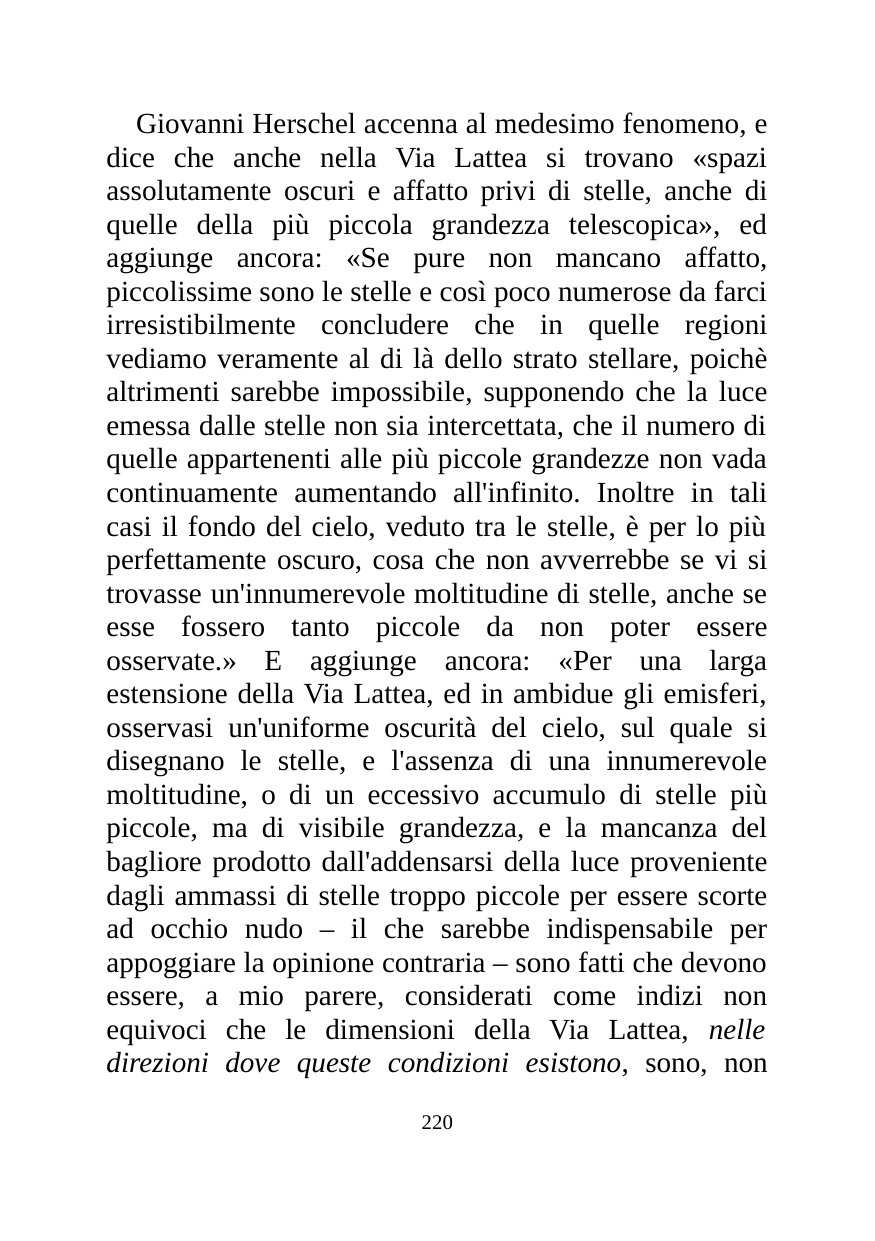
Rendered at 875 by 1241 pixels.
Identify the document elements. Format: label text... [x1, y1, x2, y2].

text Giovanni Herschel accenna al medesimo fenomeno, e dice che anche nella Via Lattea si trovano «spazi assolutamente oscuri e affatto privi di stelle, anche di quelle della più piccola grandezza telescopica», ed aggiunge ancora: «Se pure non mancano affatto, piccolissime sono le stelle e così poco numerose da farci irresistibilmente concludere che in quelle regioni vediamo veramente al di là dello strato stellare, poichè altrimenti sarebbe impossibile, supponendo che la luce emessa dalle stelle non sia intercettata, che il numero di quelle appartenenti alle più piccole grandezze non vada continuamente aumentando all'infinito. Inoltre in tali casi il fondo del cielo, veduto tra le stelle, è per lo più perfettamente oscuro, cosa che non avverrebbe se vi si trovasse un'innumerevole moltitudine di stelle, anche se esse fossero tanto piccole da non poter essere osservate.» E aggiunge ancora: «Per una larga estensione della Via Lattea, ed in ambidue gli emisferi, osservasi un'uniforme oscurità del cielo, sul quale si disegnano le stelle, e l'assenza di una innumerevole moltitudine, o di un eccessivo accumulo di stelle più piccole, ma di visibile grandezza, e la mancanza del bagliore prodotto dall'addensarsi della luce proveniente dagli ammassi di stelle troppo piccole per essere scorte ad occhio nudo – il che sarebbe indispensabile per appoggiare la opinione contraria – sono fatti che devono essere, a mio parere, considerati come indizi non equivoci che le dimensioni della Via Lattea, nelle direzioni dove queste condizioni esistono, sono, non [106, 106, 768, 1079]
